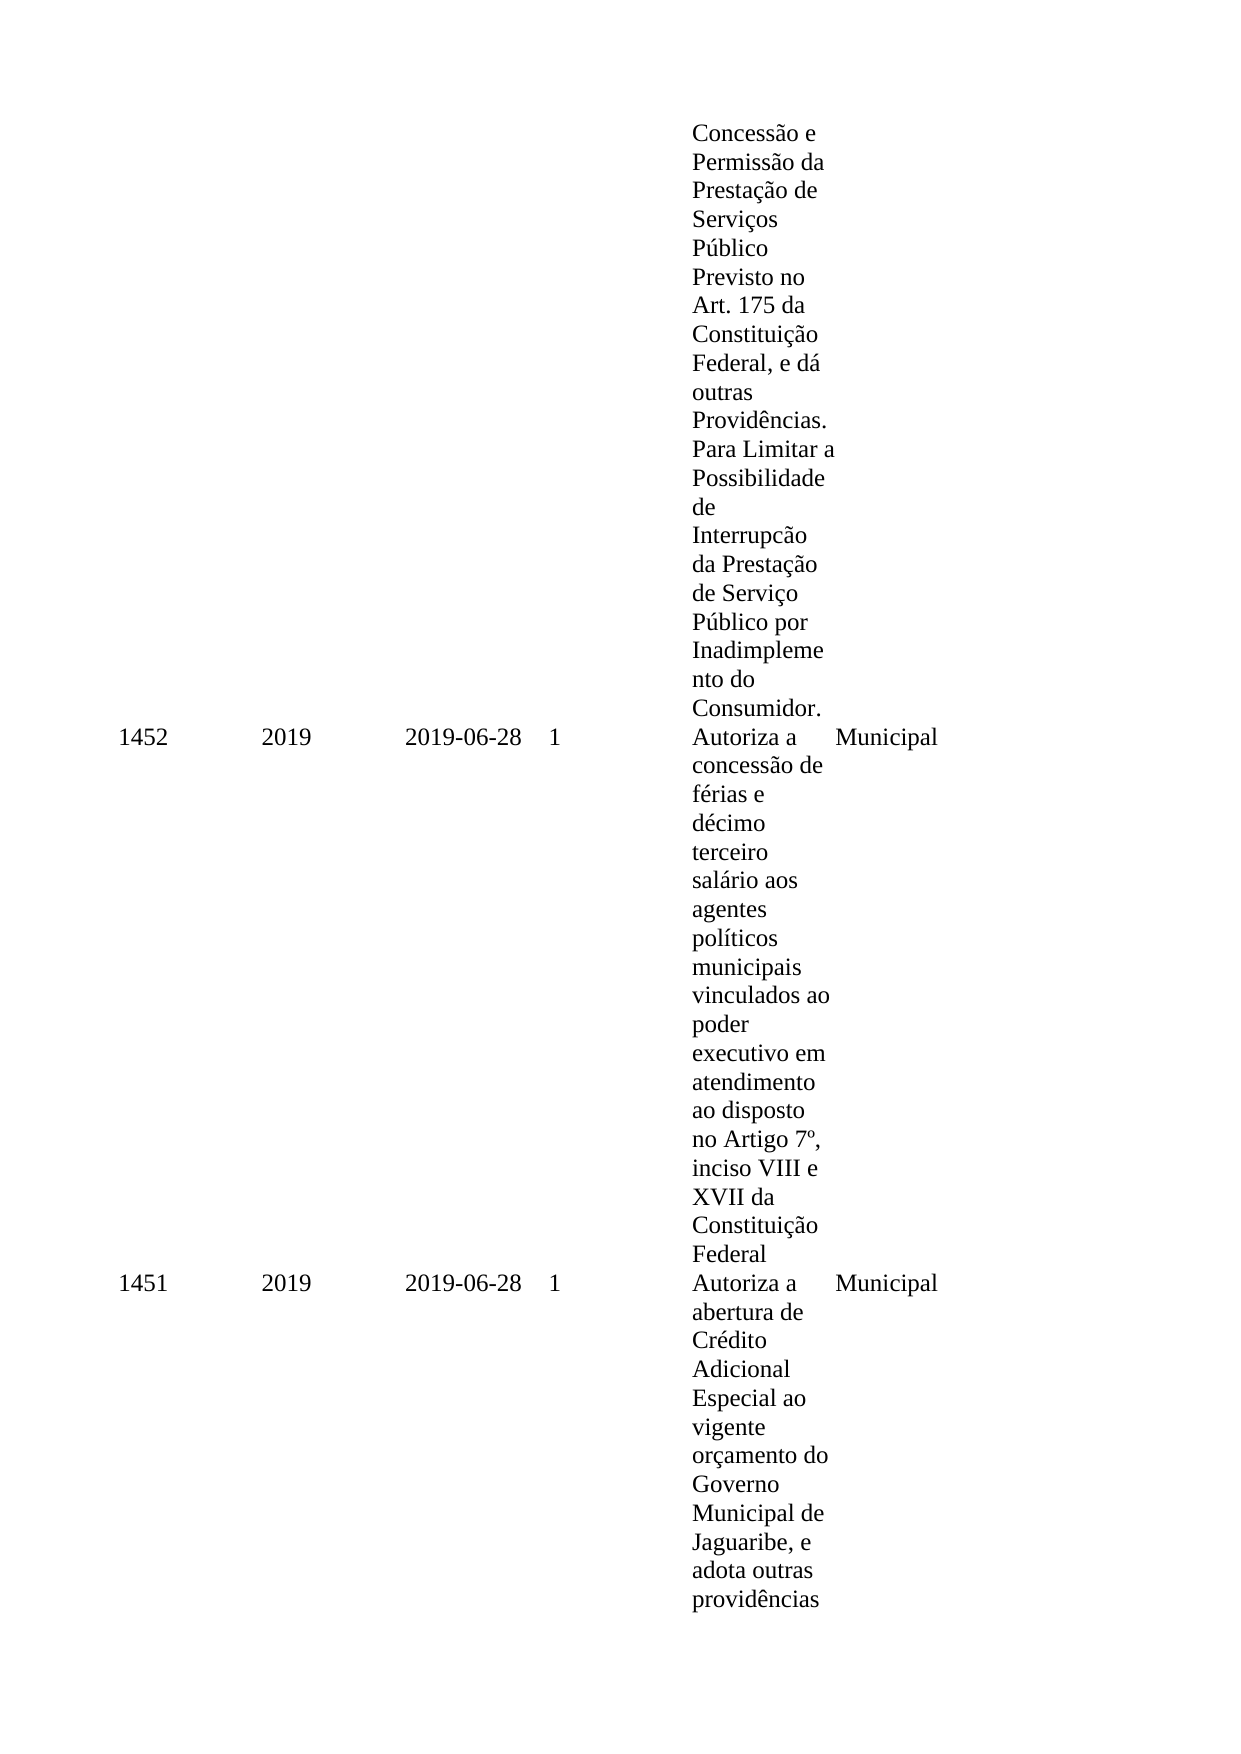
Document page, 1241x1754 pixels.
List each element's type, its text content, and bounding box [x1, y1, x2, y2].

table_cell [548, 118, 692, 722]
table_cell [979, 1268, 1122, 1613]
table_cell Concessão e Permissão da Prestação de Serviços Público Previsto no Art. 175 da Constituição Federal, e dá outras Providências. Para Limitar a Possibilidade de Interrupcão da Prestação de Serviço Público por Inadimplemento do Consumidor. [692, 118, 835, 722]
table_cell Autoriza a concessão de férias e décimo terceiro salário aos agentes políticos municipais vinculados ao poder executivo em atendimento ao disposto no Artigo 7º, inciso VIII e XVII da Constituição Federal [692, 722, 835, 1268]
table_cell 2019 [261, 1268, 405, 1613]
table_cell [261, 118, 405, 722]
table_cell 1 [548, 722, 692, 1268]
table_cell 2019 [261, 722, 405, 1268]
table_cell Autoriza a abertura de Crédito Adicional Especial ao vigente orçamento do Governo Municipal de Jaguaribe, e adota outras providências [692, 1268, 835, 1613]
table_cell 1452 [118, 722, 261, 1268]
table_cell 2019-06-28 [405, 722, 548, 1268]
table_cell 2019-06-28 [405, 1268, 548, 1613]
table_cell [979, 118, 1122, 722]
table_cell [405, 118, 548, 722]
table_cell [979, 722, 1122, 1268]
table_cell [118, 118, 261, 722]
table_cell Municipal [835, 1268, 979, 1613]
table_cell Municipal [835, 722, 979, 1268]
table_cell 1 [548, 1268, 692, 1613]
table_cell 1451 [118, 1268, 261, 1613]
table_cell [835, 118, 979, 722]
